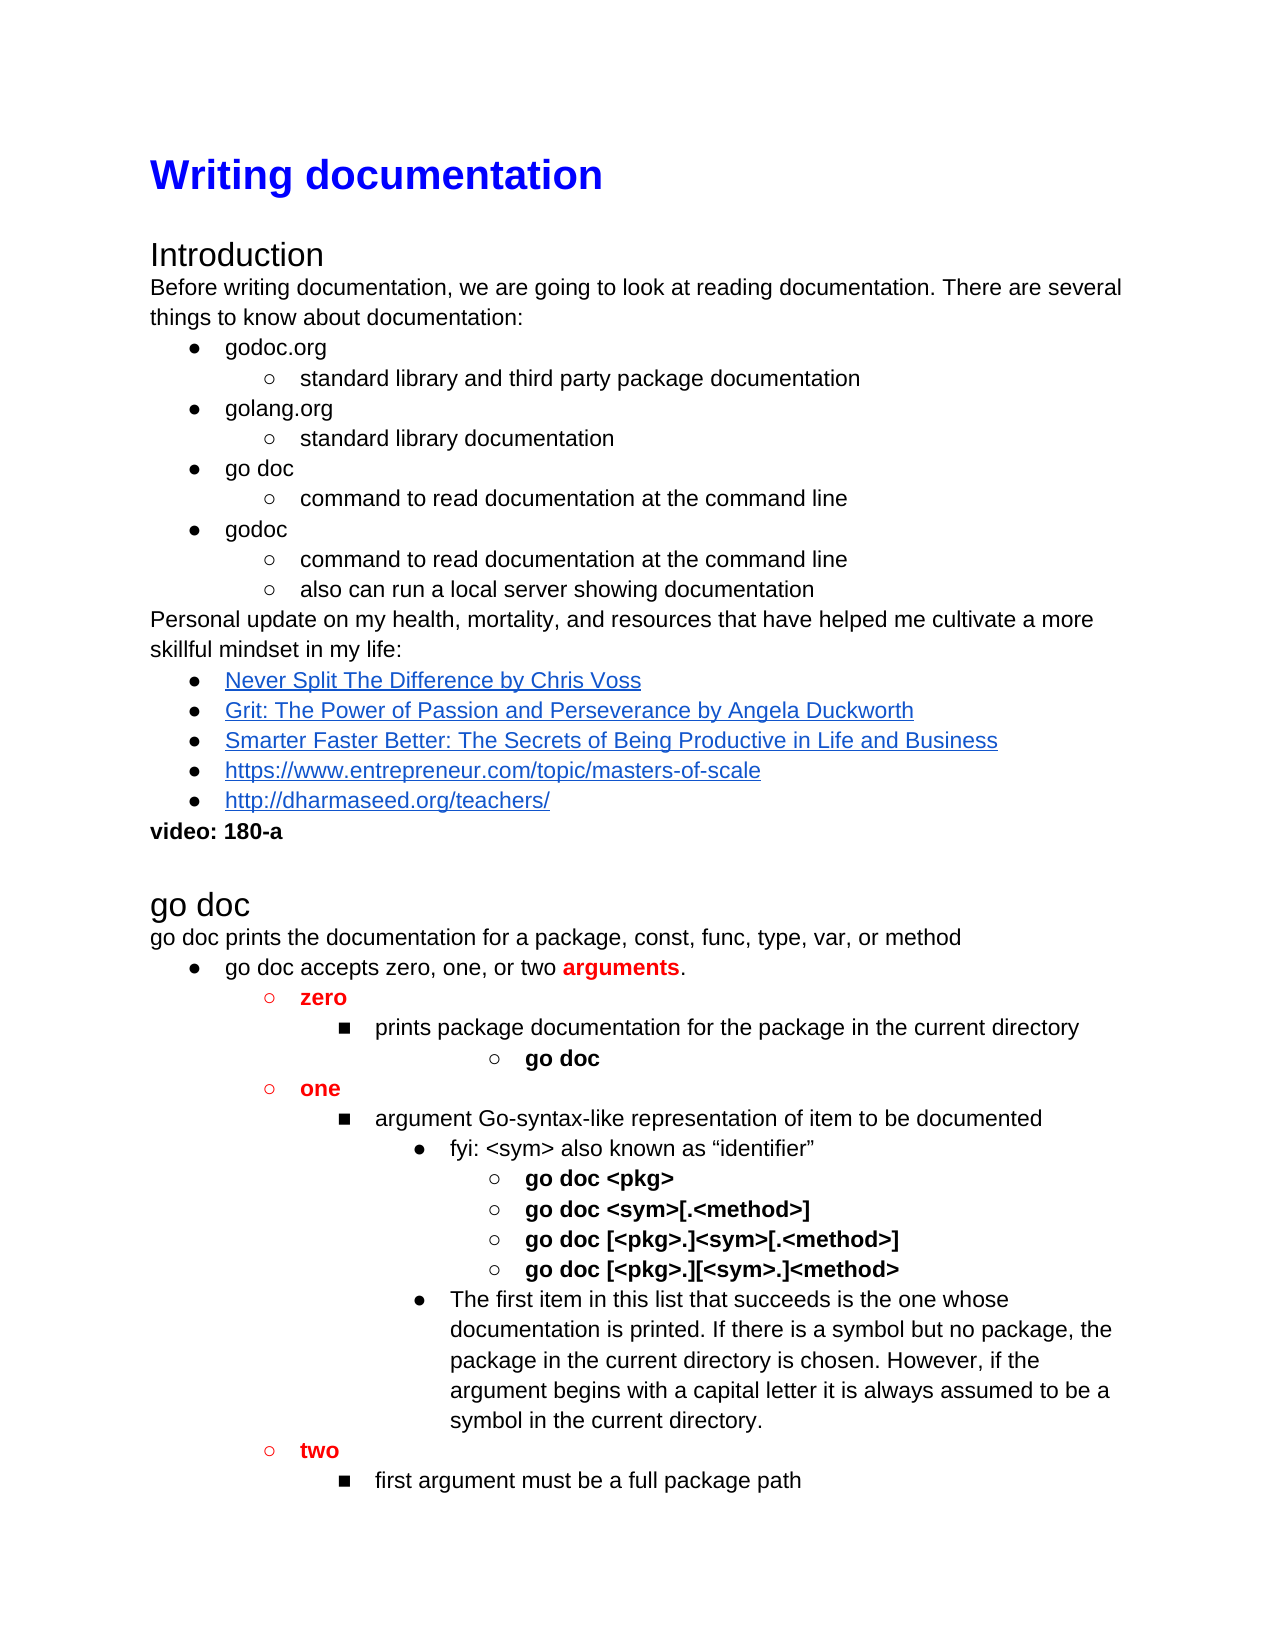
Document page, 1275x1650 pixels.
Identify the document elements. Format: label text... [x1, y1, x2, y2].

text Before writing documentation, we are going to look at reading documentation. There are several things to know about documentation: [150, 274, 1125, 330]
list https://www.entrepreneur.com/topic/masters-of-scale [187, 757, 1125, 783]
subtitle Introduction [150, 235, 1125, 274]
list command to read documentation at the command line [262, 546, 1125, 572]
list standard library and third party package documentation [262, 364, 1125, 391]
subtitle go doc [150, 885, 1125, 924]
list prints package documentation for the package in the current directory [337, 1014, 1125, 1041]
list go doc [<pkg>.]<sym>[.<method>] [487, 1226, 1125, 1252]
text go doc prints the documentation for a package, const, func, type, var, or method [150, 924, 1125, 950]
list Never Split The Difference by Chris Voss [187, 667, 1125, 693]
list first argument must be a full package path [337, 1467, 1125, 1494]
list go doc accepts zero, one, or two arguments. [187, 954, 1125, 980]
list zero [262, 984, 1125, 1011]
subtitle Writing documentation [150, 150, 1125, 198]
list http://dharmaseed.org/teachers/ [187, 787, 1125, 814]
list two [262, 1437, 1125, 1464]
list one [262, 1075, 1125, 1101]
text video: 180-a [150, 818, 1125, 844]
list argument Go-syntax-like representation of item to be documented [337, 1105, 1125, 1131]
list go doc [187, 455, 1125, 481]
list fyi: <sym> also known as “identifier” [412, 1135, 1125, 1162]
text Personal update on my health, mortality, and resources that have helped me cultivate a more skillful mindset in my life: [150, 606, 1125, 663]
list golang.org [187, 395, 1125, 421]
list standard library documentation [262, 425, 1125, 451]
list godoc [187, 516, 1125, 542]
list Grit: The Power of Passion and Perseverance by Angela Duckworth [187, 697, 1125, 723]
list go doc <sym>[.<method>] [487, 1196, 1125, 1222]
list Smarter Faster Better: The Secrets of Being Productive in Life and Business [187, 727, 1125, 753]
list go doc [487, 1044, 1125, 1071]
list go doc <pkg> [487, 1165, 1125, 1192]
list command to read documentation at the command line [262, 485, 1125, 512]
list go doc [<pkg>.][<sym>.]<method> [487, 1256, 1125, 1282]
list godoc.org [187, 334, 1125, 361]
list also can run a local server showing documentation [262, 576, 1125, 602]
list The first item in this list that succeeds is the one whose documentation is printed. If there is a symbol but no package, the package in the current directory is chosen. However, if the argument begins with a capital letter it is always assumed to be a symbol in the current directory. [412, 1286, 1125, 1433]
